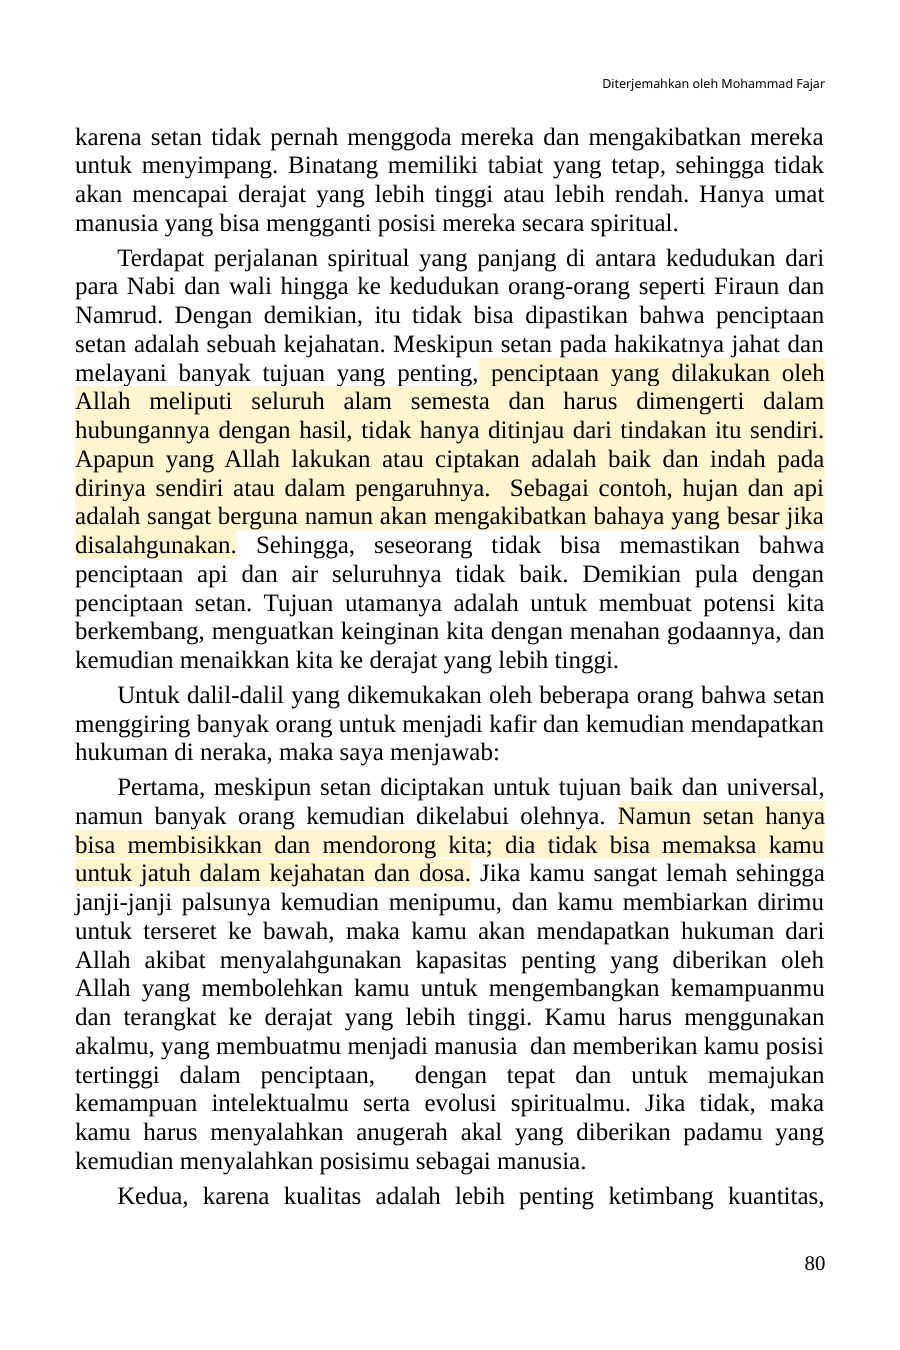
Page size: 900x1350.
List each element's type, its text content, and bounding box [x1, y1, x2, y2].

text Terdapat perjalanan spiritual yang panjang di antara kedudukan dari para Nabi dan wali hingga ke kedudukan orang-orang seperti Firaun dan Namrud. Dengan demikian, itu tidak bisa dipastikan bahwa penciptaan setan adalah sebuah kejahatan. Meskipun setan pada hakikatnya jahat dan melayani banyak tujuan yang penting, penciptaan yang dilakukan oleh Allah meliputi seluruh alam semesta dan harus dimengerti dalam hubungannya dengan hasil, tidak hanya ditinjau dari tindakan itu sendiri. Apapun yang Allah lakukan atau ciptakan adalah baik dan indah pada dirinya sendiri atau dalam pengaruhnya. Sebagai contoh, hujan dan api adalah sangat berguna namun akan mengakibatkan bahaya yang besar jika disalahgunakan. Sehingga, seseorang tidak bisa memastikan bahwa penciptaan api dan air seluruhnya tidak baik. Demikian pula dengan penciptaan setan. Tujuan utamanya adalah untuk membuat potensi kita berkembang, menguatkan keinginan kita dengan menahan godaannya, dan kemudian menaikkan kita ke derajat yang lebih tinggi. [75, 243, 825, 674]
text Untuk dalil-dalil yang dikemukakan oleh beberapa orang bahwa setan menggiring banyak orang untuk menjadi kafir dan kemudian mendapatkan hukuman di neraka, maka saya menjawab: [75, 680, 825, 766]
text karena setan tidak pernah menggoda mereka dan mengakibatkan mereka untuk menyimpang. Binatang memiliki tabiat yang tetap, sehingga tidak akan mencapai derajat yang lebih tinggi atau lebih rendah. Hanya umat manusia yang bisa mengganti posisi mereka secara spiritual. [75, 122, 825, 237]
text Pertama, meskipun setan diciptakan untuk tujuan baik dan universal, namun banyak orang kemudian dikelabui olehnya. Namun setan hanya bisa membisikkan dan mendorong kita; dia tidak bisa memaksa kamu untuk jatuh dalam kejahatan dan dosa. Jika kamu sangat lemah sehingga janji-janji palsunya kemudian menipumu, dan kamu membiarkan dirimu untuk terseret ke bawah, maka kamu akan mendapatkan hukuman dari Allah akibat menyalahgunakan kapasitas penting yang diberikan oleh Allah yang membolehkan kamu untuk mengembangkan kemampuanmu dan terangkat ke derajat yang lebih tinggi. Kamu harus menggunakan akalmu, yang membuatmu menjadi manusia dan memberikan kamu posisi tertinggi dalam penciptaan, dengan tepat dan untuk memajukan kemampuan intelektualmu serta evolusi spiritualmu. Jika tidak, maka kamu harus menyalahkan anugerah akal yang diberikan padamu yang kemudian menyalahkan posisimu sebagai manusia. [75, 772, 825, 1175]
text Kedua, karena kualitas adalah lebih penting ketimbang kuantitas, [75, 1181, 825, 1209]
